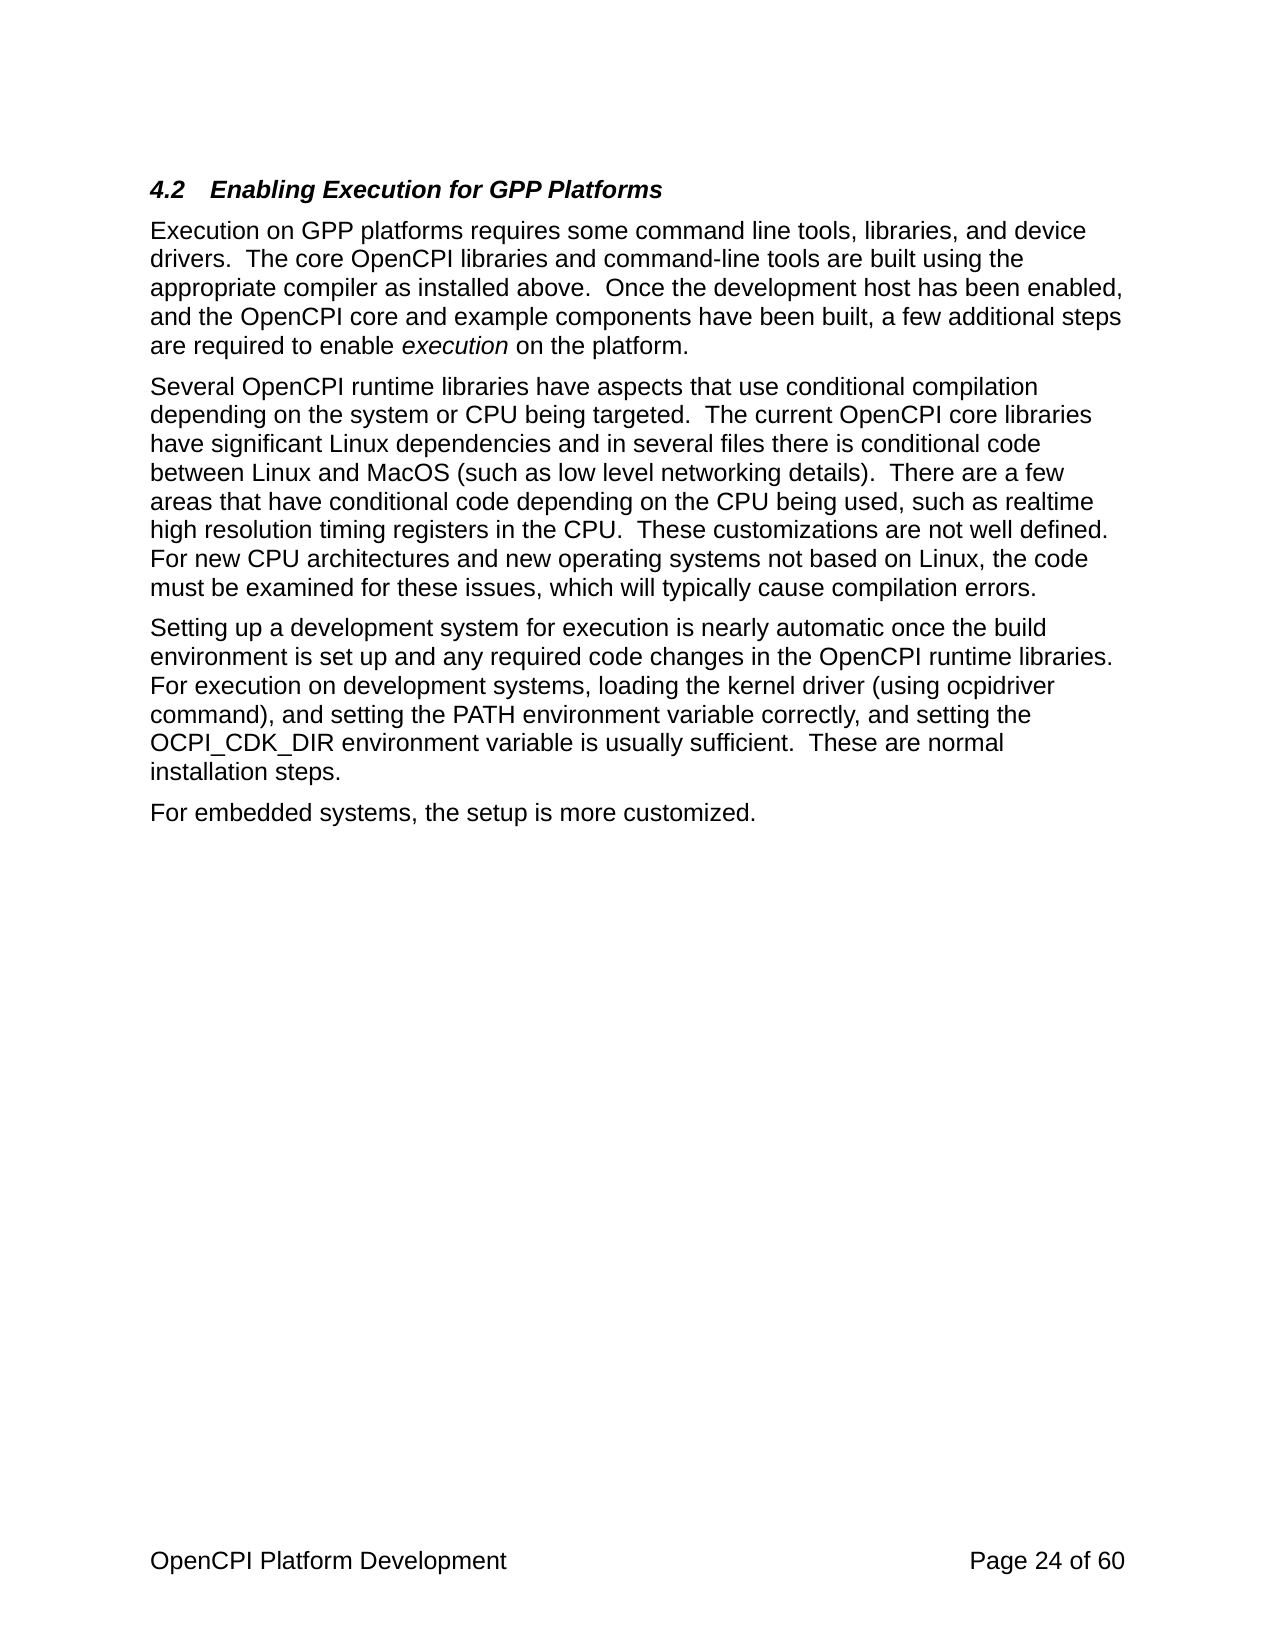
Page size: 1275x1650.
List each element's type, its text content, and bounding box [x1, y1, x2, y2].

text Execution on GPP platforms requires some command line tools, libraries, and device drivers. The core OpenCPI libraries and command-line tools are built using the appropriate compiler as installed above. Once the development host has been enabled, and the OpenCPI core and example components have been built, a few additional steps are required to enable execution on the platform. [150, 216, 1125, 359]
text Setting up a development system for execution is nearly automatic once the build environment is set up and any required code changes in the OpenCPI runtime libraries. For execution on development systems, loading the kernel driver (using ocpidriver command), and setting the PATH environment variable correctly, and setting the OCPI_CDK_DIR environment variable is usually sufficient. These are normal installation steps. [150, 613, 1125, 786]
subtitle Enabling Execution for GPP Platforms [150, 175, 1125, 204]
text Several OpenCPI runtime libraries have aspects that use conditional compilation depending on the system or CPU being targeted. The current OpenCPI core libraries have significant Linux dependencies and in several files there is conditional code between Linux and MacOS (such as low level networking details). There are a few areas that have conditional code depending on the CPU being used, such as realtime high resolution timing registers in the CPU. These customizations are not well defined. For new CPU architectures and new operating systems not based on Linux, the code must be examined for these issues, which will typically cause compilation errors. [150, 371, 1125, 601]
text For embedded systems, the setup is more customized. [150, 798, 1125, 827]
